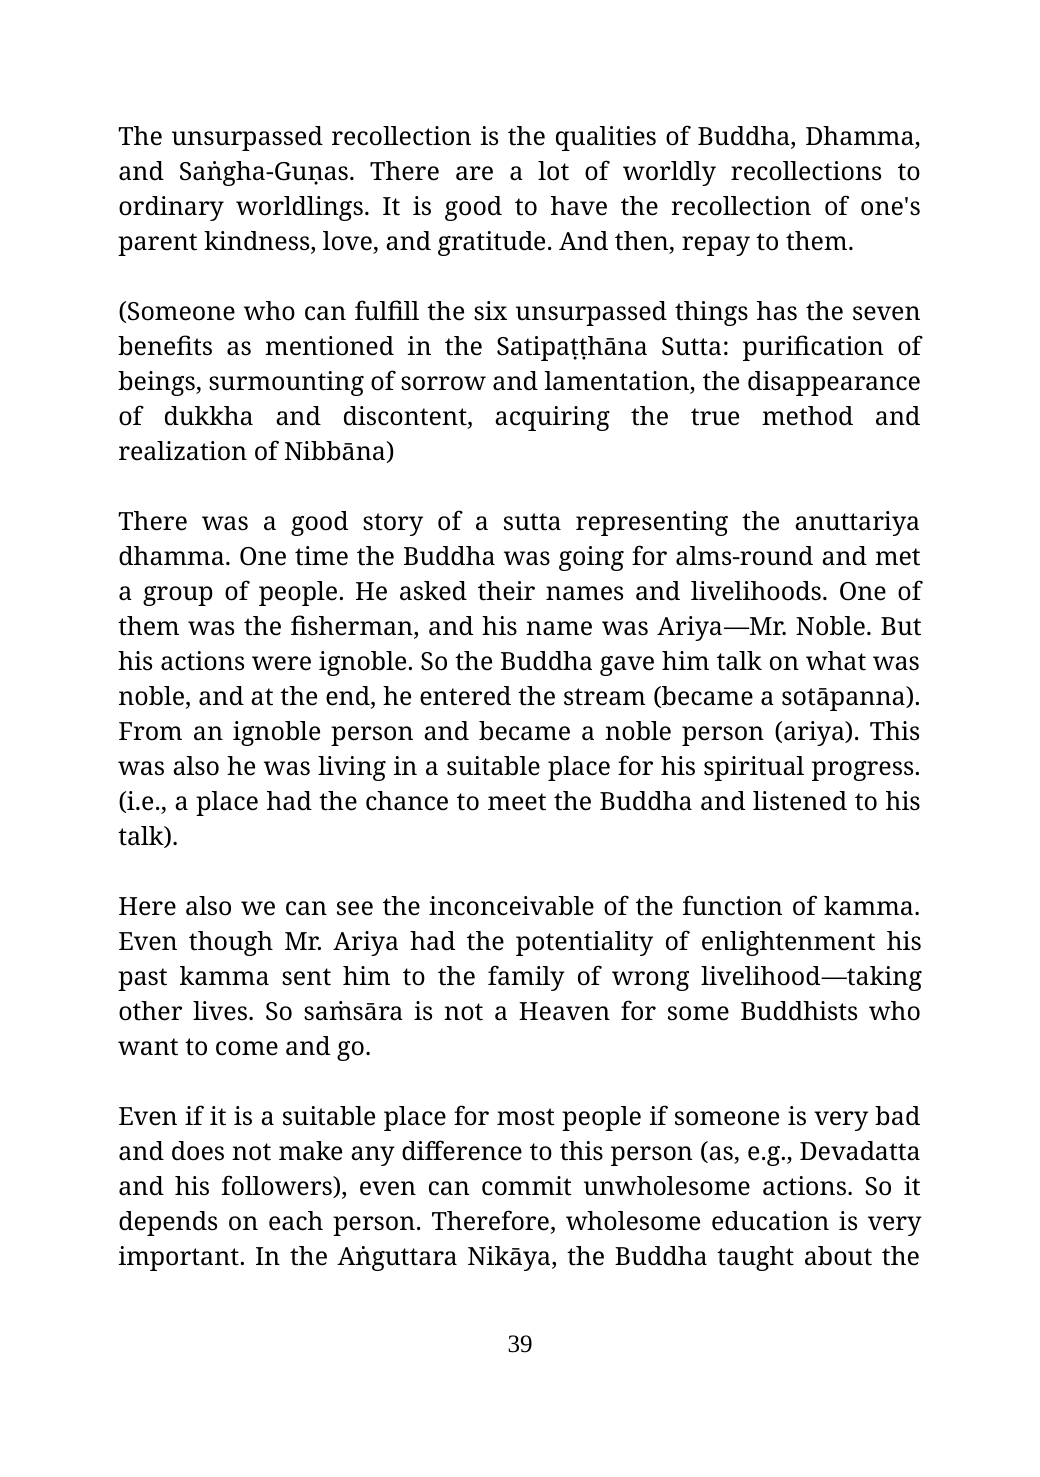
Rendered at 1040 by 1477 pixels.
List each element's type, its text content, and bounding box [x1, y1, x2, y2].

text The unsurpassed recollection is the qualities of Buddha, Dhamma, and Saṅgha-Guṇas. There are a lot of worldly recollections to ordinary worldlings. It is good to have the recollection of one's parent kindness, love, and gratitude. And then, repay to them. (Someone who can fulfill the six unsurpassed things has the seven benefits as mentioned in the Satipaṭṭhāna Sutta: purification of beings, surmounting of sorrow and lamentation, the disappearance of dukkha and discontent, acquiring the true method and realization of Nibbāna) There was a good story of a sutta representing the anuttariya dhamma. One time the Buddha was going for alms-round and met a group of people. He asked their names and livelihoods. One of them was the fisherman, and his name was Ariya—Mr. Noble. But his actions were ignoble. So the Buddha gave him talk on what was noble, and at the end, he entered the stream (became a sotāpanna). From an ignoble person and became a noble person (ariya). This was also he was living in a suitable place for his spiritual progress. (i.e., a place had the chance to meet the Buddha and listened to his talk). [118, 118, 922, 853]
text Here also we can see the inconceivable of the function of kamma. Even though Mr. Ariya had the potentiality of enlightenment his past kamma sent him to the family of wrong livelihood—taking other lives. So saṁsāra is not a Heaven for some Buddhists who want to come and go. Even if it is a suitable place for most people if someone is very bad and does not make any difference to this person (as, e.g., Devadatta and his followers), even can commit unwholesome actions. So it depends on each person. Therefore, wholesome education is very important. In the Aṅguttara Nikāya, the Buddha taught about the [118, 888, 922, 1273]
